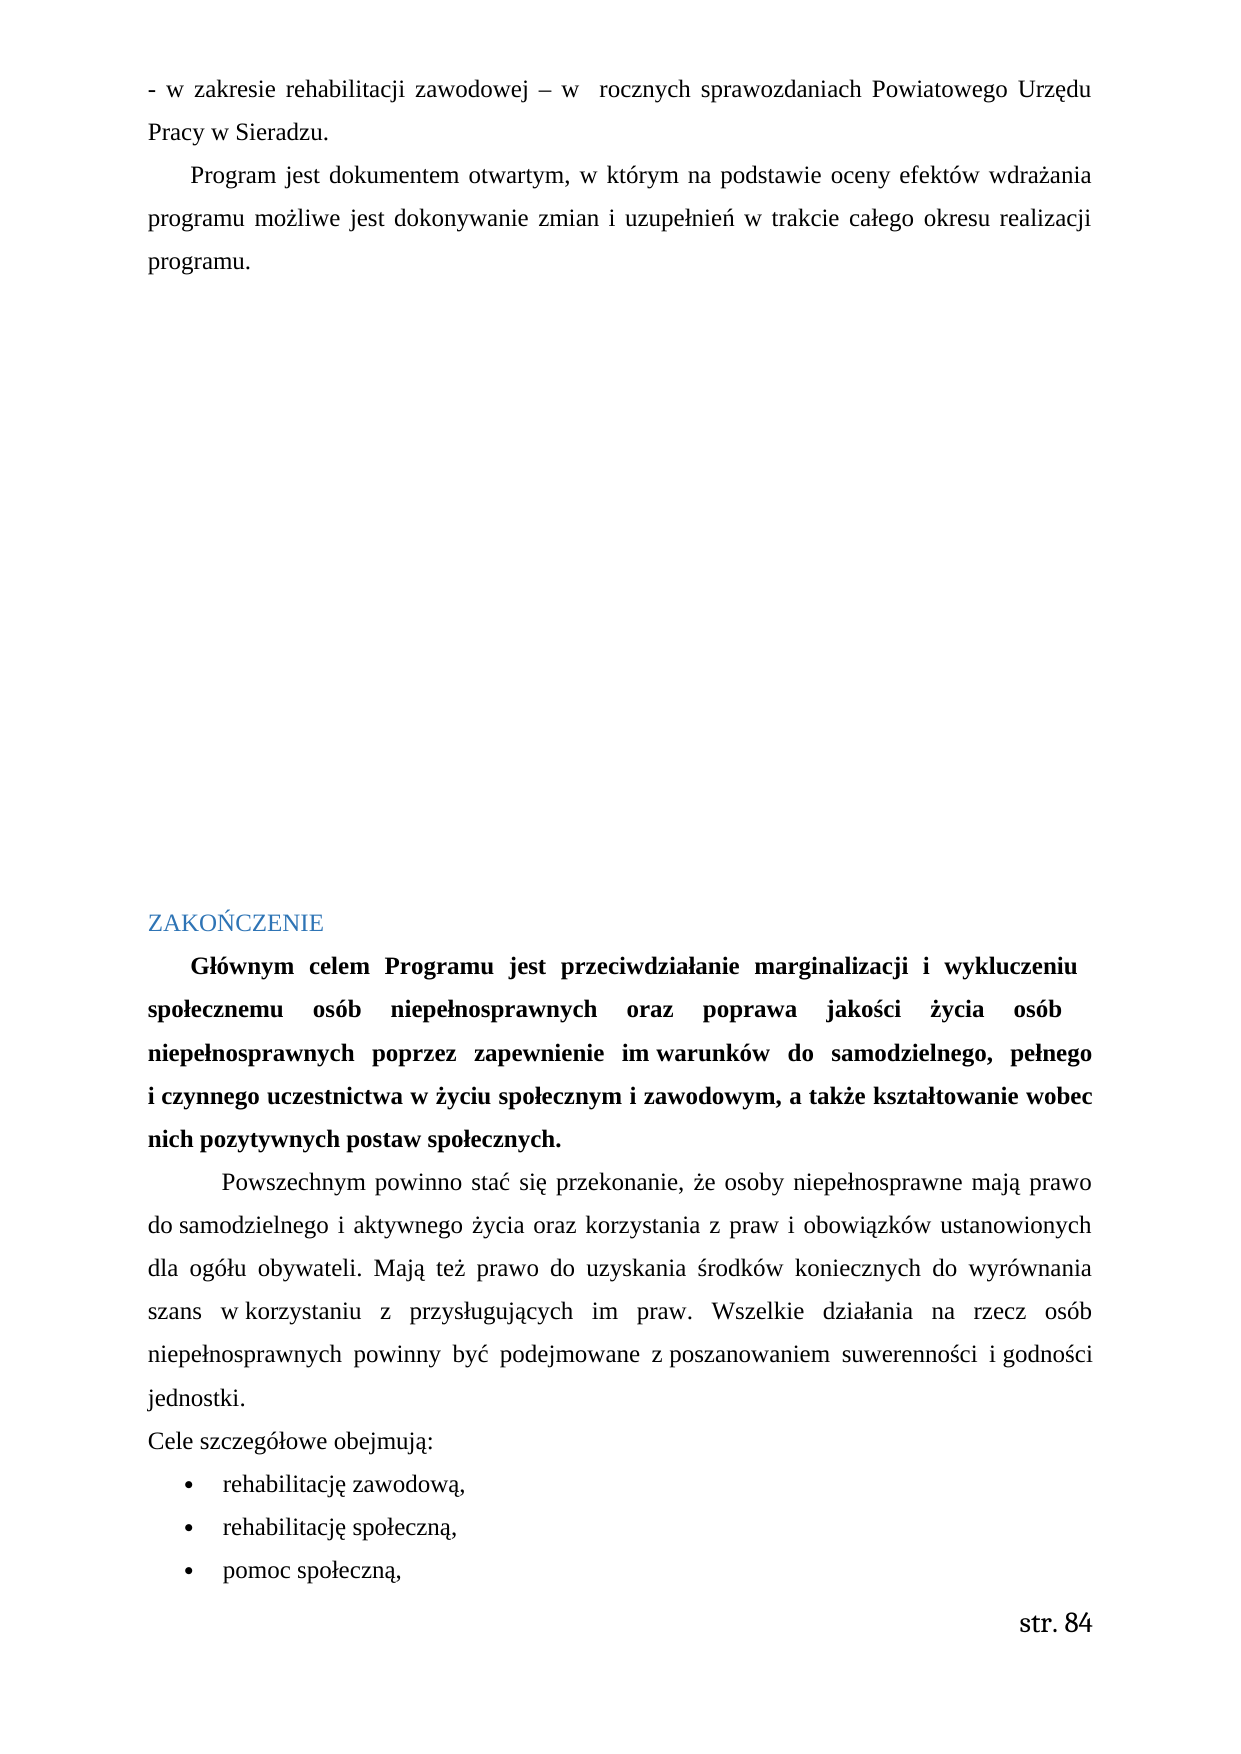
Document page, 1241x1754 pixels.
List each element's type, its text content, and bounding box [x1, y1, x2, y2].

text - w zakresie rehabilitacji zawodowej – w rocznych sprawozdaniach Powiatowego Urzędu Pracy w Sieradzu. [148, 74, 1093, 146]
text Głównym celem Programu jest przeciwdziałanie marginalizacji i wykluczeniu społecznemu osób niepełnosprawnych oraz poprawa jakości życia osób niepełnosprawnych poprzez zapewnienie im warunków do samodzielnego, pełnego i czynnego uczestnictwa w życiu społecznym i zawodowym, a także kształtowanie wobec nich pozytywnych postaw społecznych. [148, 951, 1093, 1153]
text Powszechnym powinno stać się przekonanie, że osoby niepełnosprawne mają prawo do samodzielnego i aktywnego życia oraz korzystania z praw i obowiązków ustanowionych dla ogółu obywateli. Mają też prawo do uzyskania środków koniecznych do wyrównania szans w korzystaniu z przysługujących im praw. Wszelkie działania na rzecz osób niepełnosprawnych powinny być podejmowane z poszanowaniem suwerenności i godności jednostki. [148, 1167, 1093, 1411]
list pomoc społeczną, [185, 1555, 1093, 1584]
list rehabilitację zawodową, [185, 1469, 1093, 1498]
list rehabilitację społeczną, [185, 1512, 1093, 1541]
text Cele szczegółowe obejmują: [148, 1426, 1093, 1454]
subtitle ZAKOŃCZENIE [148, 908, 1093, 937]
text Program jest dokumentem otwartym, w którym na podstawie oceny efektów wdrażania programu możliwe jest dokonywanie zmian i uzupełnień w trakcie całego okresu realizacji programu. [148, 160, 1093, 275]
